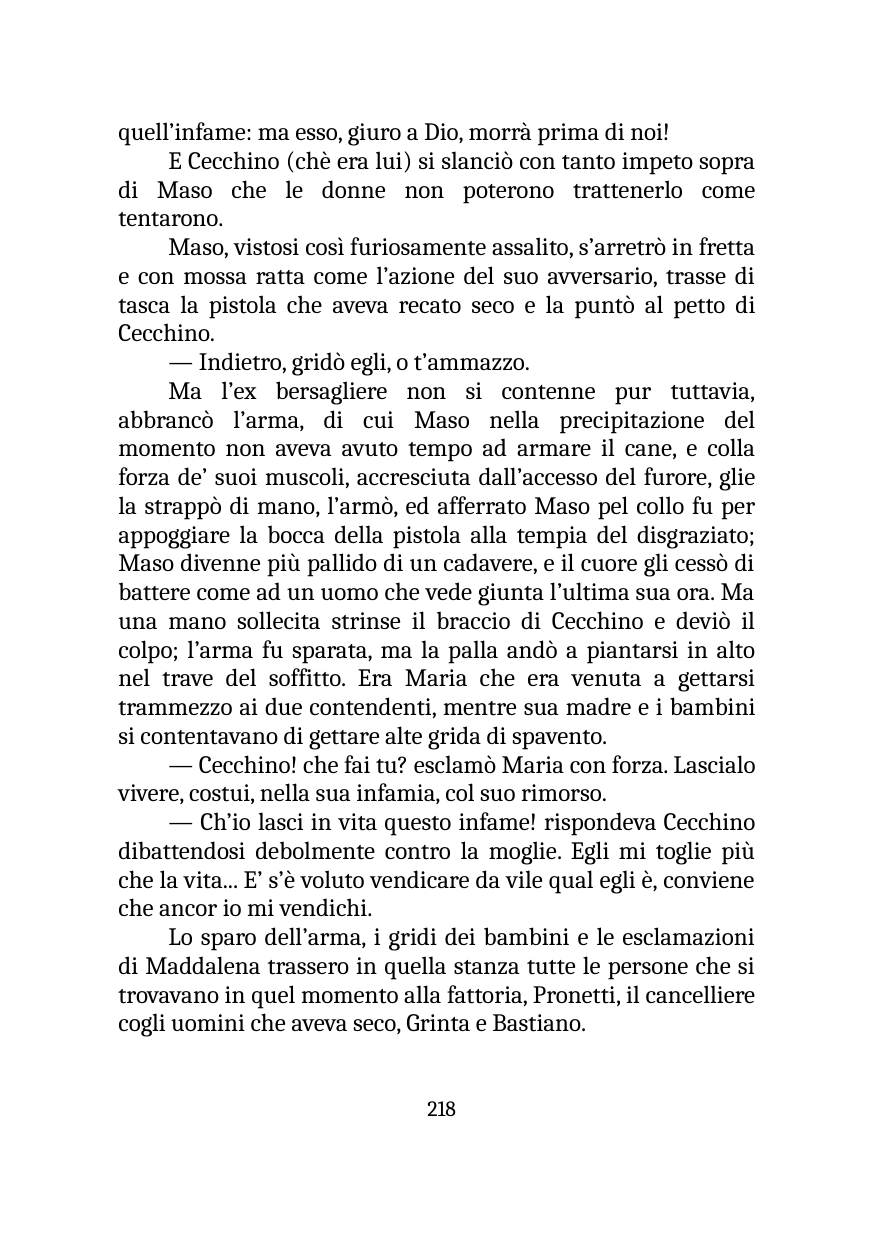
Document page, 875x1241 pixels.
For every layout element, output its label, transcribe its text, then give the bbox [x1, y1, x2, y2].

text — Ch’io lasci in vita questo infame! rispondeva Cecchino dibattendosi debolmente contro la moglie. Egli mi toglie più che la vita... E’ s’è voluto vendicare da vile qual egli è, conviene che ancor io mi vendichi. [118, 808, 756, 923]
text — Cecchino! che fai tu? esclamò Maria con forza. Lascialo vivere, costui, nella sua infamia, col suo rimorso. [118, 751, 756, 808]
text Lo sparo dell’arma, i gridi dei bambini e le esclamazioni di Maddalena trassero in quella stanza tutte le persone che si trovavano in quel momento alla fattoria, Pronetti, il cancelliere cogli uomini che aveva seco, Grinta e Bastiano. [118, 923, 756, 1038]
text E Cecchino (chè era lui) si slanciò con tanto impeto sopra di Maso che le donne non poterono trattenerlo come tentarono. [118, 147, 756, 233]
text Ma l’ex bersagliere non si contenne pur tuttavia, abbrancò l’arma, di cui Maso nella precipitazione del momento non aveva avuto tempo ad armare il cane, e colla forza de’ suoi muscoli, accresciuta dall’accesso del furore, glie la strappò di mano, l’armò, ed afferrato Maso pel collo fu per appoggiare la bocca della pistola alla tempia del disgraziato; Maso divenne più pallido di un cadavere, e il cuore gli cessò di battere come ad un uomo che vede giunta l’ultima sua ora. Ma una mano sollecita strinse il braccio di Cecchino e deviò il colpo; l’arma fu sparata, ma la palla andò a piantarsi in alto nel trave del soffitto. Era Maria che era venuta a gettarsi trammezzo ai due contendenti, mentre sua madre e i bambini si contentavano di gettare alte grida di spavento. [118, 377, 756, 751]
text — Indietro, gridò egli, o t’ammazzo. [118, 348, 756, 377]
text quell’infame: ma esso, giuro a Dio, morrà prima di noi! [118, 118, 756, 147]
text Maso, vistosi così furiosamente assalito, s’arretrò in fretta e con mossa ratta come l’azione del suo avversario, trasse di tasca la pistola che aveva recato seco e la puntò al petto di Cecchino. [118, 233, 756, 348]
